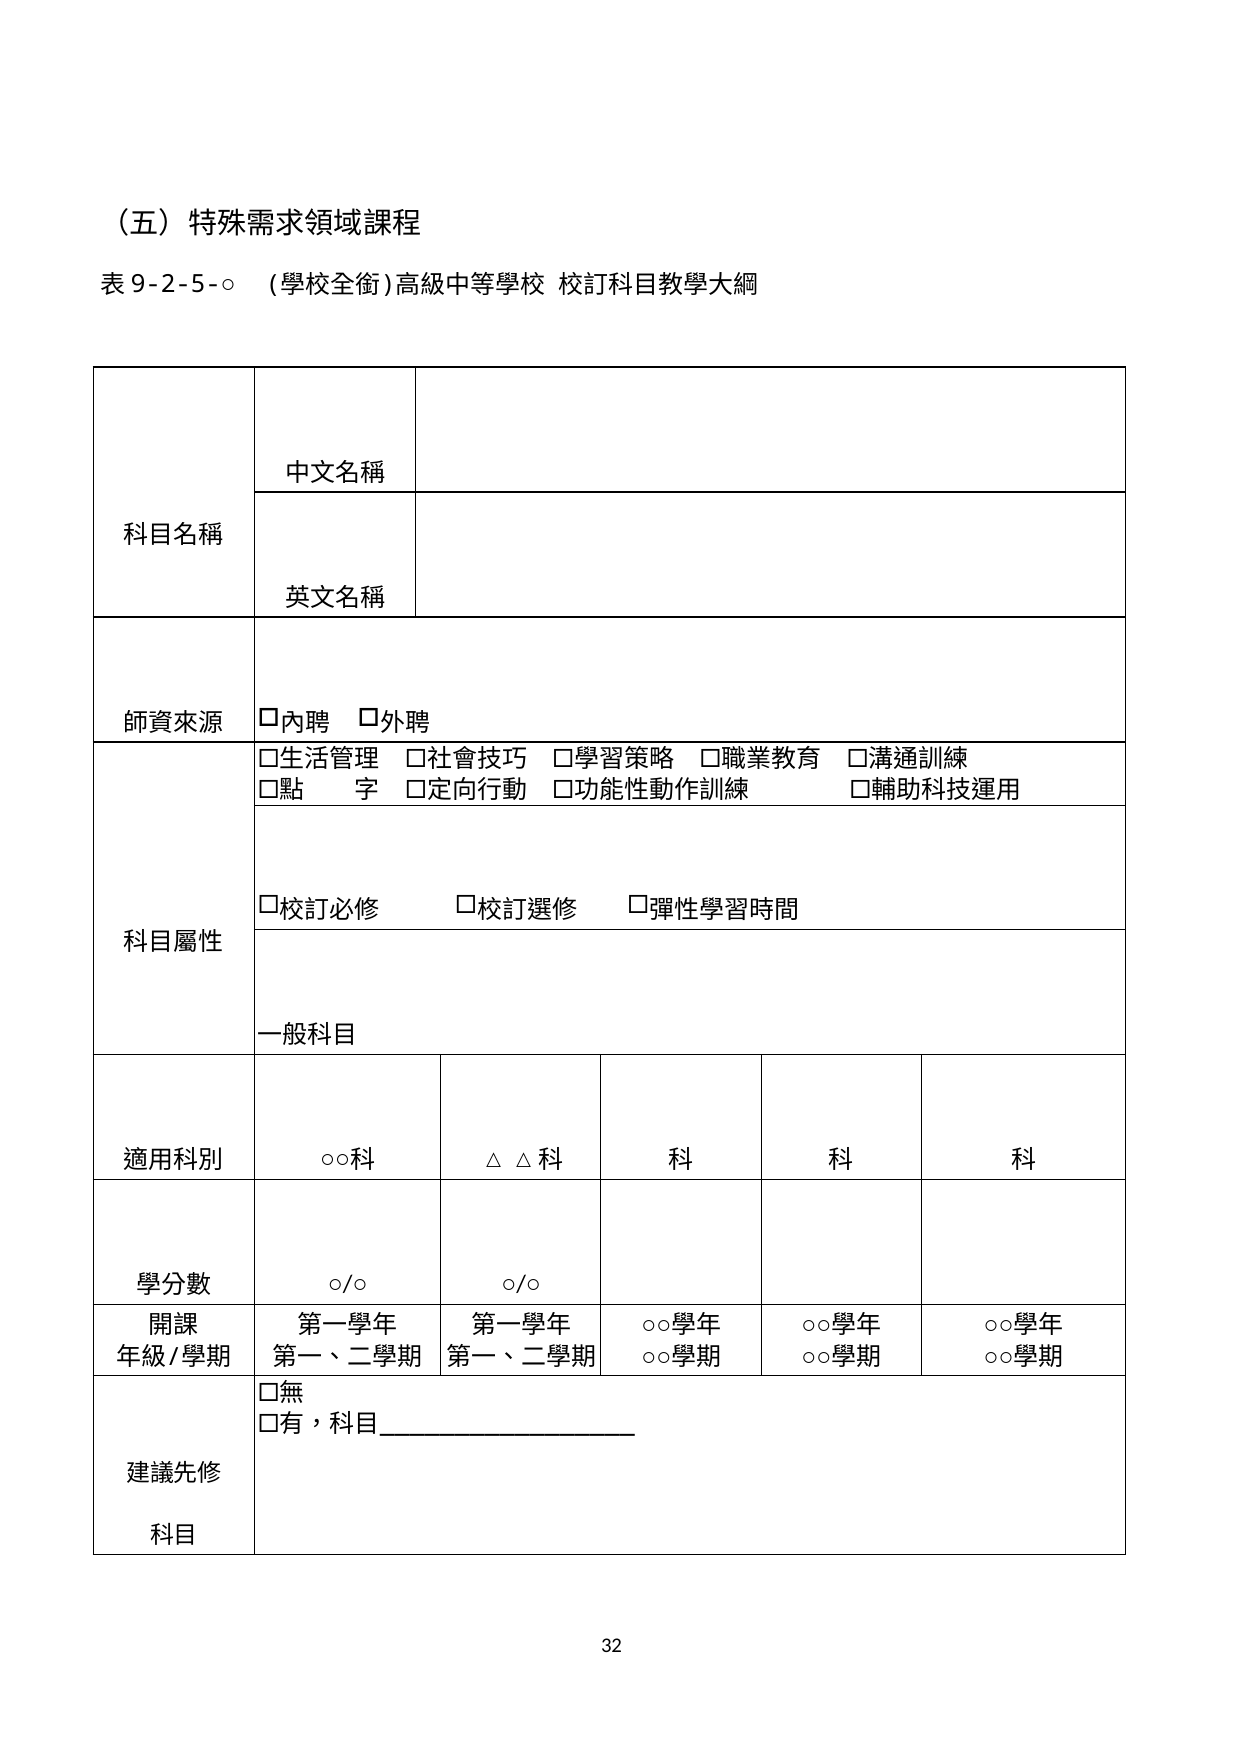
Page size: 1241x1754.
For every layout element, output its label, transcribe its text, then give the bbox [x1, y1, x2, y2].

table_cell 校訂必修 校訂選修 彈性學習時間 [255, 806, 1125, 929]
table_cell 學分數 [94, 1180, 254, 1304]
table_cell 一般科目 [255, 930, 1125, 1054]
text （五）特殊需求領域課程 [100, 179, 1122, 241]
table_header [416, 368, 1125, 491]
table_header 中文名稱 [255, 368, 415, 491]
table_cell ○○學年 ○○學期 [922, 1305, 1125, 1375]
table_cell 無 有，科目_________________ [255, 1376, 1125, 1554]
table_cell ○○學年 ○○學期 [762, 1305, 921, 1375]
table_cell 科 [762, 1055, 921, 1179]
table_cell △△科 [441, 1055, 600, 1179]
table_cell 生活管理 社會技巧 學習策略 職業教育 溝通訓練 點 字 定向行動 功能性動作訓練 輔助科技運用 [255, 743, 1125, 805]
table_cell [601, 1180, 761, 1304]
table_cell 科 [922, 1055, 1125, 1179]
table_cell 適用科別 [94, 1055, 254, 1179]
table_cell [922, 1180, 1125, 1304]
text 表9-2-5-○ (學校全銜)高級中等學校 校訂科目教學大綱 [100, 241, 1122, 304]
table_cell ○○學年 ○○學期 [601, 1305, 761, 1375]
table_cell ○/○ [255, 1180, 440, 1304]
table_cell ○○科 [255, 1055, 440, 1179]
table_cell [416, 493, 1125, 616]
table_cell 開課 年級/學期 [94, 1305, 254, 1375]
table_cell 內聘 外聘 [255, 618, 1125, 741]
table_cell 建議先修 科目 [94, 1376, 254, 1554]
table_cell 科 [601, 1055, 761, 1179]
table_cell 第一學年 第一、二學期 [255, 1305, 440, 1375]
table_cell [762, 1180, 921, 1304]
table_cell 第一學年 第一、二學期 [441, 1305, 600, 1375]
table_cell ○/○ [441, 1180, 600, 1304]
table_header 科目名稱 [94, 368, 254, 616]
table_cell 科目屬性 [94, 743, 254, 1054]
table_cell 師資來源 [94, 618, 254, 741]
table_cell 英文名稱 [255, 493, 415, 616]
